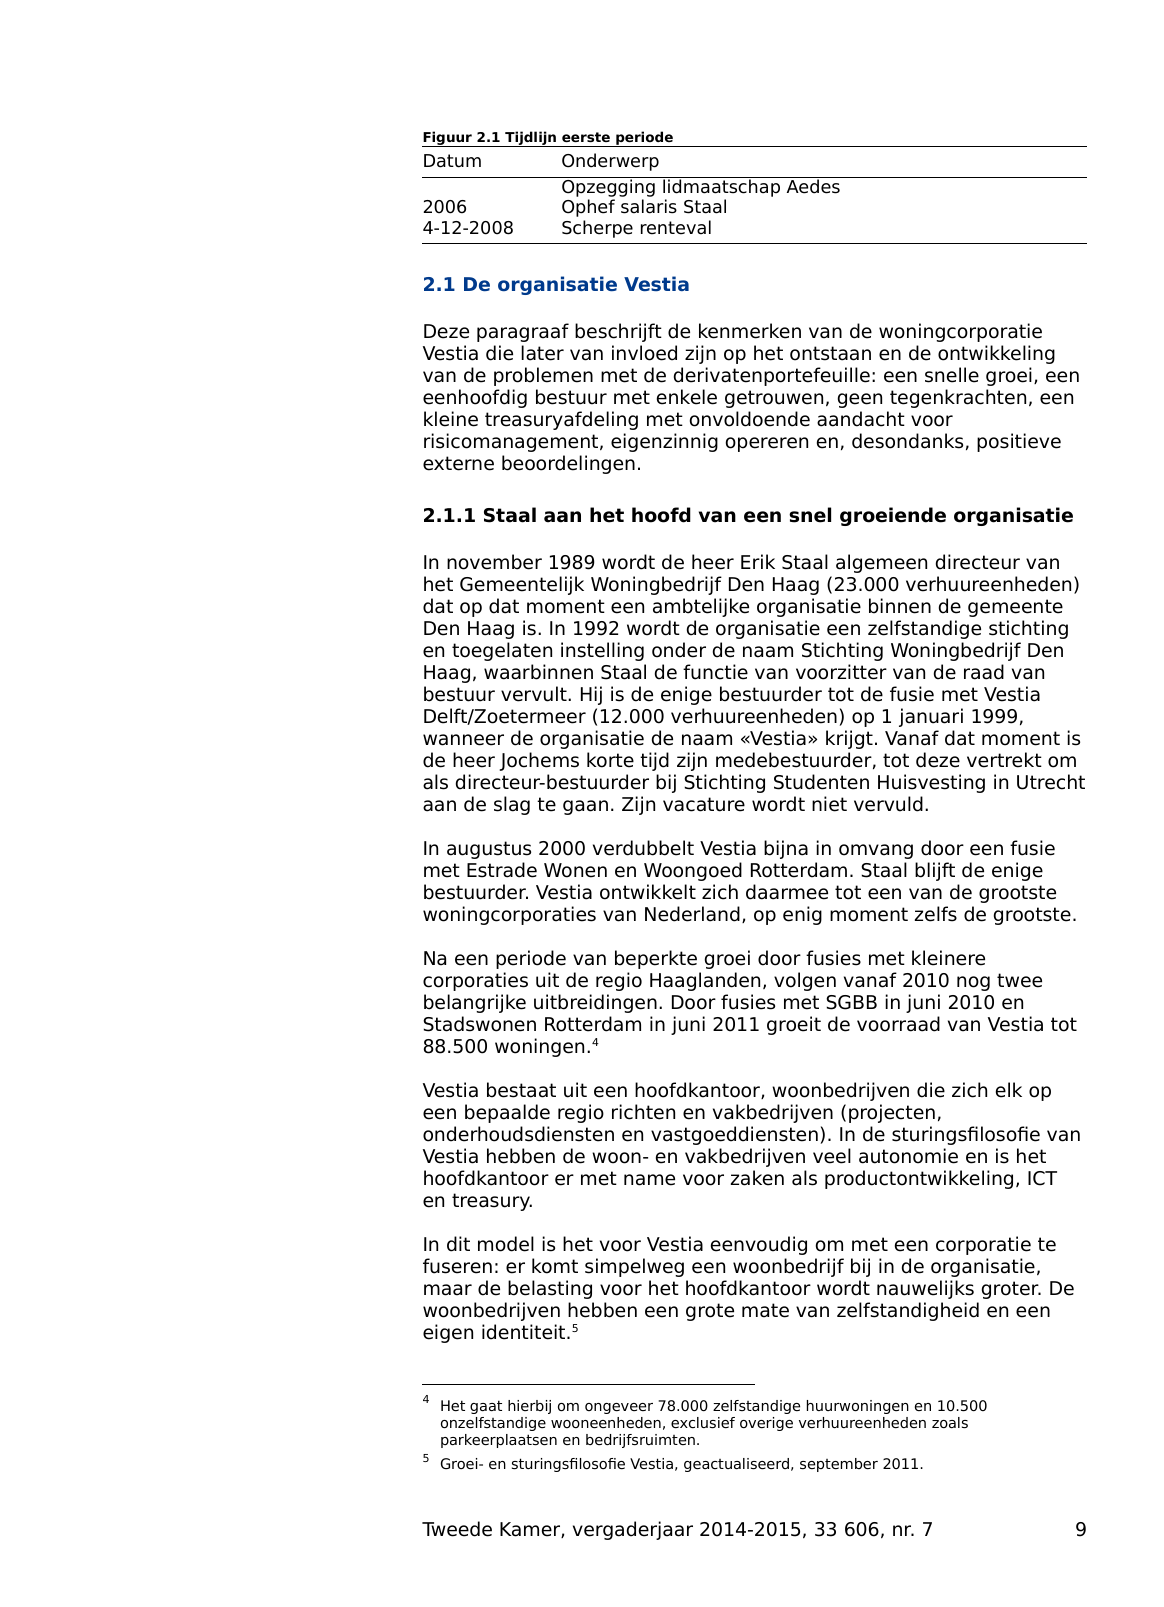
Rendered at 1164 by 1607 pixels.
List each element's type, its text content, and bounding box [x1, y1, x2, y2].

text Groei- en sturingsfilosofie Vestia, geactualiseerd, september 2011. [422, 1452, 1087, 1474]
subtitle 2.1 De organisatie Vestia [422, 274, 1087, 296]
table_cell [422, 178, 555, 197]
text In dit model is het voor Vestia eenvoudig om met een corporatie te fuseren: er komt simpelweg een woonbedrijf bij in de organisatie, maar de belasting voor het hoofdkantoor wordt nauwelijks groter. De woonbedrijven hebben een grote mate van zelfstandigheid en een eigen identiteit. [422, 1234, 1087, 1344]
table_cell Ophef salaris Staal [555, 197, 1087, 218]
table_cell Onderwerp [555, 147, 1087, 177]
table_header Figuur 2.1 Tijdlijn eerste periode [422, 130, 1087, 146]
text In november 1989 wordt de heer Erik Staal algemeen directeur van het Gemeentelijk Woningbedrijf Den Haag (23.000 verhuureenheden) dat op dat moment een ambtelijke organisatie binnen de gemeente Den Haag is. In 1992 wordt de organisatie een zelfstandige stichting en toegelaten instelling onder de naam Stichting Woningbedrijf Den Haag, waarbinnen Staal de functie van voorzitter van de raad van bestuur vervult. Hij is de enige bestuurder tot de fusie met Vestia Delft/Zoetermeer (12.000 verhuureenheden) op 1 januari 1999, wanneer de organisatie de naam «Vestia» krijgt. Vanaf dat moment is de heer Jochems korte tijd zijn medebestuurder, tot deze vertrekt om als directeur-bestuurder bij Stichting Studenten Huisvesting in Utrecht aan de slag te gaan. Zijn vacature wordt niet vervuld. [422, 552, 1087, 816]
text Vestia bestaat uit een hoofdkantoor, woonbedrijven die zich elk op een bepaalde regio richten en vakbedrijven (projecten, onderhoudsdiensten en vastgoeddiensten). In de sturingsfilosofie van Vestia hebben de woon- en vakbedrijven veel autonomie en is het hoofdkantoor er met name voor zaken als productontwikkeling, ICT en treasury. [422, 1080, 1087, 1212]
table_cell 4-12-2008 [422, 218, 555, 243]
subtitle 2.1.1 Staal aan het hoofd van een snel groeiende organisatie [422, 505, 1087, 527]
text Na een periode van beperkte groei door fusies met kleinere corporaties uit de regio Haaglanden, volgen vanaf 2010 nog twee belangrijke uitbreidingen. Door fusies met SGBB in juni 2010 en Stadswonen Rotterdam in juni 2011 groeit de voorraad van Vestia tot 88.500 woningen. [422, 948, 1087, 1058]
text In augustus 2000 verdubbelt Vestia bijna in omvang door een fusie met Estrade Wonen en Woongoed Rotterdam. Staal blijft de enige bestuurder. Vestia ontwikkelt zich daarmee tot een van de grootste woningcorporaties van Nederland, op enig moment zelfs de grootste. [422, 838, 1087, 926]
table_cell Datum [422, 147, 555, 177]
table_cell Scherpe renteval [555, 218, 1087, 243]
table_cell 2006 [422, 197, 555, 218]
text Het gaat hierbij om ongeveer 78.000 zelfstandige huurwoningen en 10.500 onzelfstandige wooneenheden, exclusief overige verhuureenheden zoals parkeerplaatsen en bedrijfsruimten. [422, 1393, 1087, 1449]
text Deze paragraaf beschrijft de kenmerken van de woningcorporatie Vestia die later van invloed zijn op het ontstaan en de ontwikkeling van de problemen met de derivatenportefeuille: een snelle groei, een eenhoofdig bestuur met enkele getrouwen, geen tegenkrachten, een kleine treasuryafdeling met onvoldoende aandacht voor risicomanagement, eigenzinnig opereren en, desondanks, positieve externe beoordelingen. [422, 321, 1087, 475]
table_cell Opzegging lidmaatschap Aedes [555, 178, 1087, 197]
